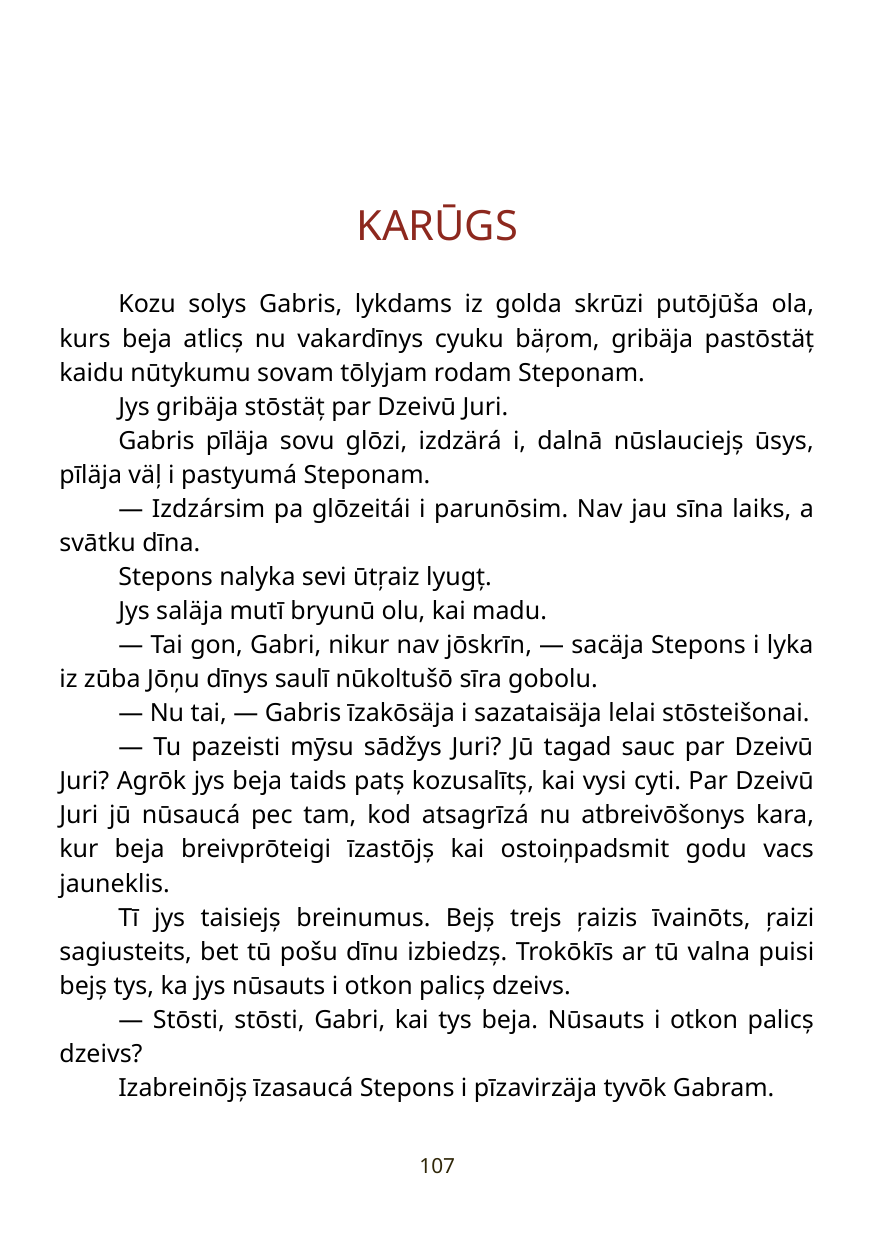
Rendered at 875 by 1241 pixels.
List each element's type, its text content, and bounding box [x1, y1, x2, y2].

text Izabreinōjș īzasaucá Stepons i pīzavirzäja tyvōk Gabram. [59, 1069, 815, 1104]
text Jys gribäja stōstäț par Dzeivū Juri. [59, 388, 815, 422]
text — Izdzársim pa glōzeitái i parunōsim. Nav jau sīna laiks, a svātku dīna. [59, 491, 815, 559]
text — Nu tai, — Gabris īzakōsäja i sazataisäja lelai stōsteišonai. [59, 695, 815, 729]
text — Tai gon, Gabri, nikur nav jōskrīn, — sacäja Stepons i lyka iz zūba Jōņu dīnys saulī nūkoltušō sīra gobolu. [59, 627, 815, 695]
text — Stōsti, stōsti, Gabri, kai tys beja. Nūsauts i otkon palicș dzeivs? [59, 1001, 815, 1069]
text Jys saläja mutī bryunū olu, kai madu. [59, 593, 815, 627]
text Gabris pīläja sovu glōzi, izdzärá i, dalnā nūslauciejș ūsys, pīläja väļ i pastyumá Steponam. [59, 422, 815, 491]
text Stepons nalyka sevi ūtŗaiz lyugț. [59, 559, 815, 593]
text KARŪGS [59, 195, 815, 252]
text Tī jys taisiejș breinumus. Bejș trejs ŗaizis īvainōts, ŗaizi sagiusteits, bet tū pošu dīnu izbiedzș. Trokōkīs ar tū valna puisi bejș tys, ka jys nūsauts i otkon palicș dzeivs. [59, 899, 815, 1001]
text — Tu pazeisti mȳsu sādžys Juri? Jū tagad sauc par Dzeivū Juri? Agrōk jys beja taids patș kozusalītș, kai vysi cyti. Par Dzeivū Juri jū nūsaucá pec tam, kod atsagrīzá nu atbreivōšonys kara, kur beja breivprōteigi īzastōjș kai ostoiņpadsmit godu vacs jauneklis. [59, 729, 815, 899]
text Kozu solys Gabris, lykdams iz golda skrūzi putōjūša ola, kurs beja atlicș nu vakardīnys cyuku bäŗom, gribäja pastōstäț kaidu nūtykumu sovam tōlyjam rodam Steponam. [59, 286, 815, 388]
